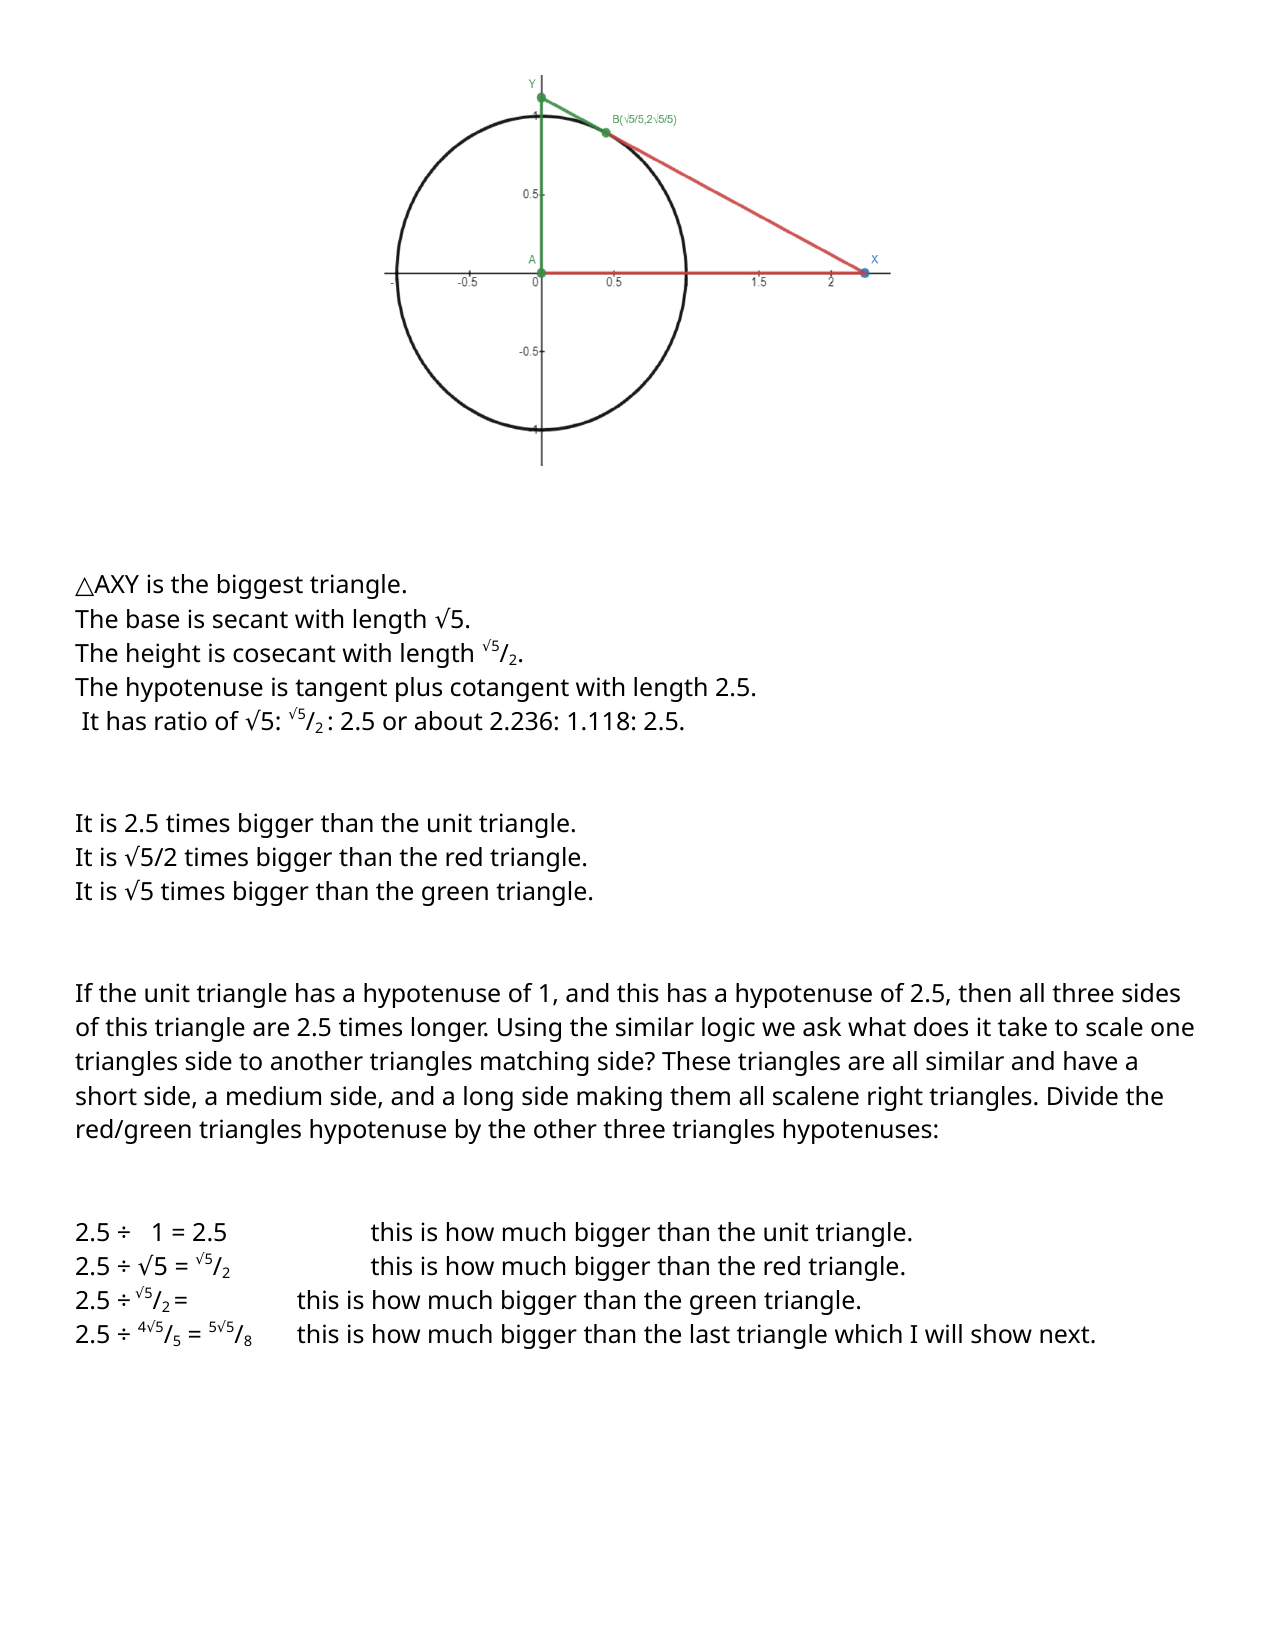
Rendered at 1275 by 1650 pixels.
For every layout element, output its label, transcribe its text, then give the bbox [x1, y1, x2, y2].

text The hypotenuse is tangent plus cotangent with length 2.5. [75, 669, 1200, 703]
text It is 2.5 times bigger than the unit triangle. [75, 806, 1200, 840]
text It has ratio of √5: √5/2 : 2.5 or about 2.236: 1.118: 2.5. [75, 703, 1200, 737]
text It is √5 times bigger than the green triangle. [75, 874, 1200, 908]
text △AXY is the biggest triangle. [75, 567, 1200, 601]
text 2.5 ÷ √5 = √5/2 this is how much bigger than the red triangle. [75, 1248, 1200, 1282]
text 2.5 ÷ √5/2 = this is how much bigger than the green triangle. [75, 1282, 1200, 1317]
text 2.5 ÷ 1 = 2.5 this is how much bigger than the unit triangle. [75, 1214, 1200, 1248]
text If the unit triangle has a hypotenuse of 1, and this has a hypotenuse of 2.5, then all three sides of this triangle are 2.5 times longer. Using the similar logic we ask what does it take to scale one triangles side to another triangles matching side? These triangles are all similar and have a short side, a medium side, and a long side making them all scalene right triangles. Divide the red/green triangles hypotenuse by the other three triangles hypotenuses: [75, 976, 1200, 1146]
text It is √5/2 times bigger than the red triangle. [75, 840, 1200, 874]
text The height is cosecant with length √5/2. [75, 635, 1200, 669]
text 2.5 ÷ 4√5/5 = 5√5/8 this is how much bigger than the last triangle which I will show next. [75, 1317, 1200, 1351]
text The base is secant with length √5. [75, 601, 1200, 635]
